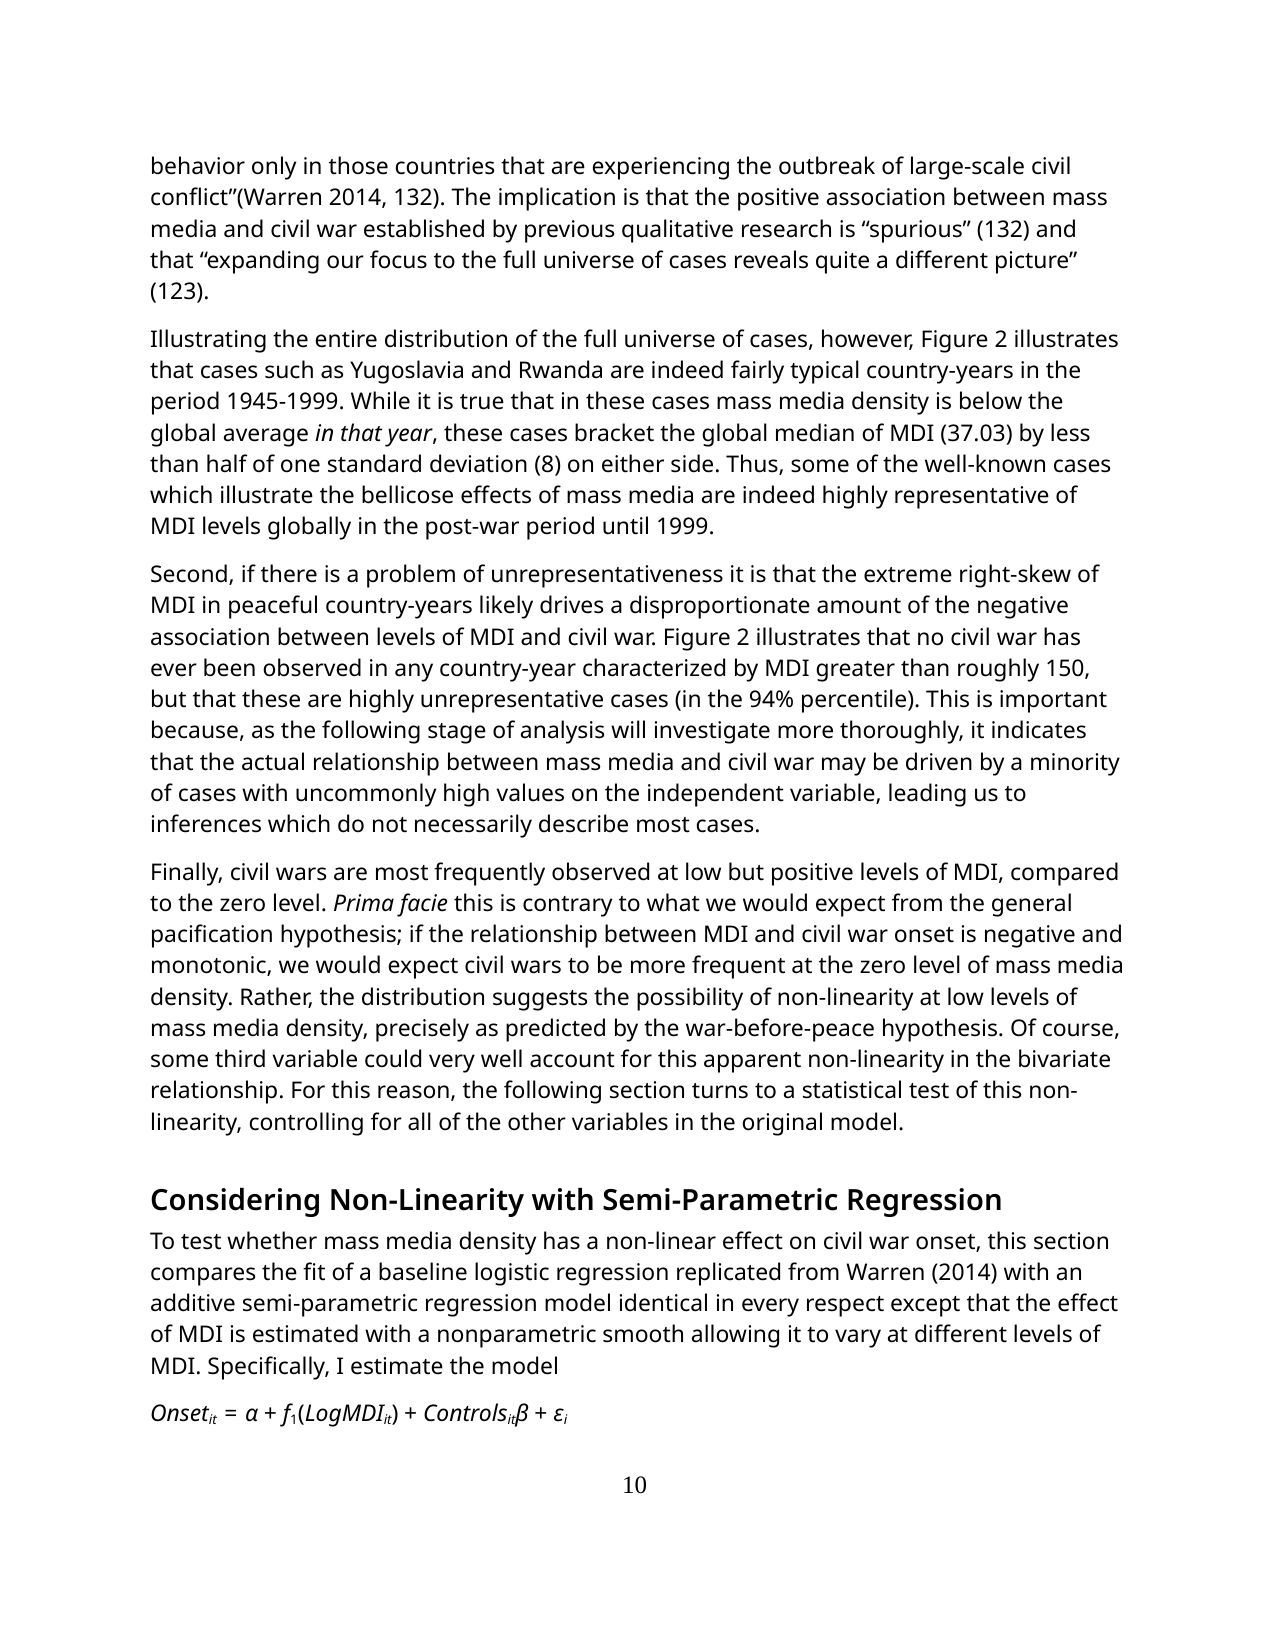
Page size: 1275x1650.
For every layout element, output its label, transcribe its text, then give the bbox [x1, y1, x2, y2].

text Finally, civil wars are most frequently observed at low but positive levels of MDI, compared to the zero level. Prima facie this is contrary to what we would expect from the general pacification hypothesis; if the relationship between MDI and civil war onset is negative and monotonic, we would expect civil wars to be more frequent at the zero level of mass media density. Rather, the distribution suggests the possibility of non-linearity at low levels of mass media density, precisely as predicted by the war-before-peace hypothesis. Of course, some third variable could very well account for this apparent non-linearity in the bivariate relationship. For this reason, the following section turns to a statistical test of this non-linearity, controlling for all of the other variables in the original model. [150, 856, 1125, 1137]
text To test whether mass media density has a non-linear effect on civil war onset, this section compares the fit of a baseline logistic regression replicated from Warren (2014) with an additive semi-parametric regression model identical in every respect except that the effect of MDI is estimated with a nonparametric smooth allowing it to vary at different levels of MDI. Specifically, I estimate the model [150, 1224, 1125, 1381]
text Illustrating the entire distribution of the full universe of cases, however, Figure 2 illustrates that cases such as Yugoslavia and Rwanda are indeed fairly typical country-years in the period 1945-1999. While it is true that in these cases mass media density is below the global average in that year, these cases bracket the global median of MDI (37.03) by less than half of one standard deviation (8) on either side. Thus, some of the well-known cases which illustrate the bellicose effects of mass media are indeed highly representative of MDI levels globally in the post-war period until 1999. [150, 323, 1125, 541]
subtitle Considering Non-Linearity with Semi-Parametric Regression [150, 1179, 1125, 1218]
text Second, if there is a problem of unrepresentativeness it is that the extreme right-skew of MDI in peaceful country-years likely drives a disproportionate amount of the negative association between levels of MDI and civil war. Figure 2 illustrates that no civil war has ever been observed in any country-year characterized by MDI greater than roughly 150, but that these are highly unrepresentative cases (in the 94% percentile). This is important because, as the following stage of analysis will investigate more thoroughly, it indicates that the actual relationship between mass media and civil war may be driven by a minority of cases with uncommonly high values on the independent variable, leading us to inferences which do not necessarily describe most cases. [150, 558, 1125, 839]
text Onsetit = α + f1(LogMDIit) + Controlsitβ + ɛi [150, 1397, 1125, 1428]
text behavior only in those countries that are experiencing the outbreak of large-scale civil conflict”(Warren 2014, 132). The implication is that the positive association between mass media and civil war established by previous qualitative research is “spurious” (132) and that “expanding our focus to the full universe of cases reveals quite a different picture” (123). [150, 150, 1125, 306]
